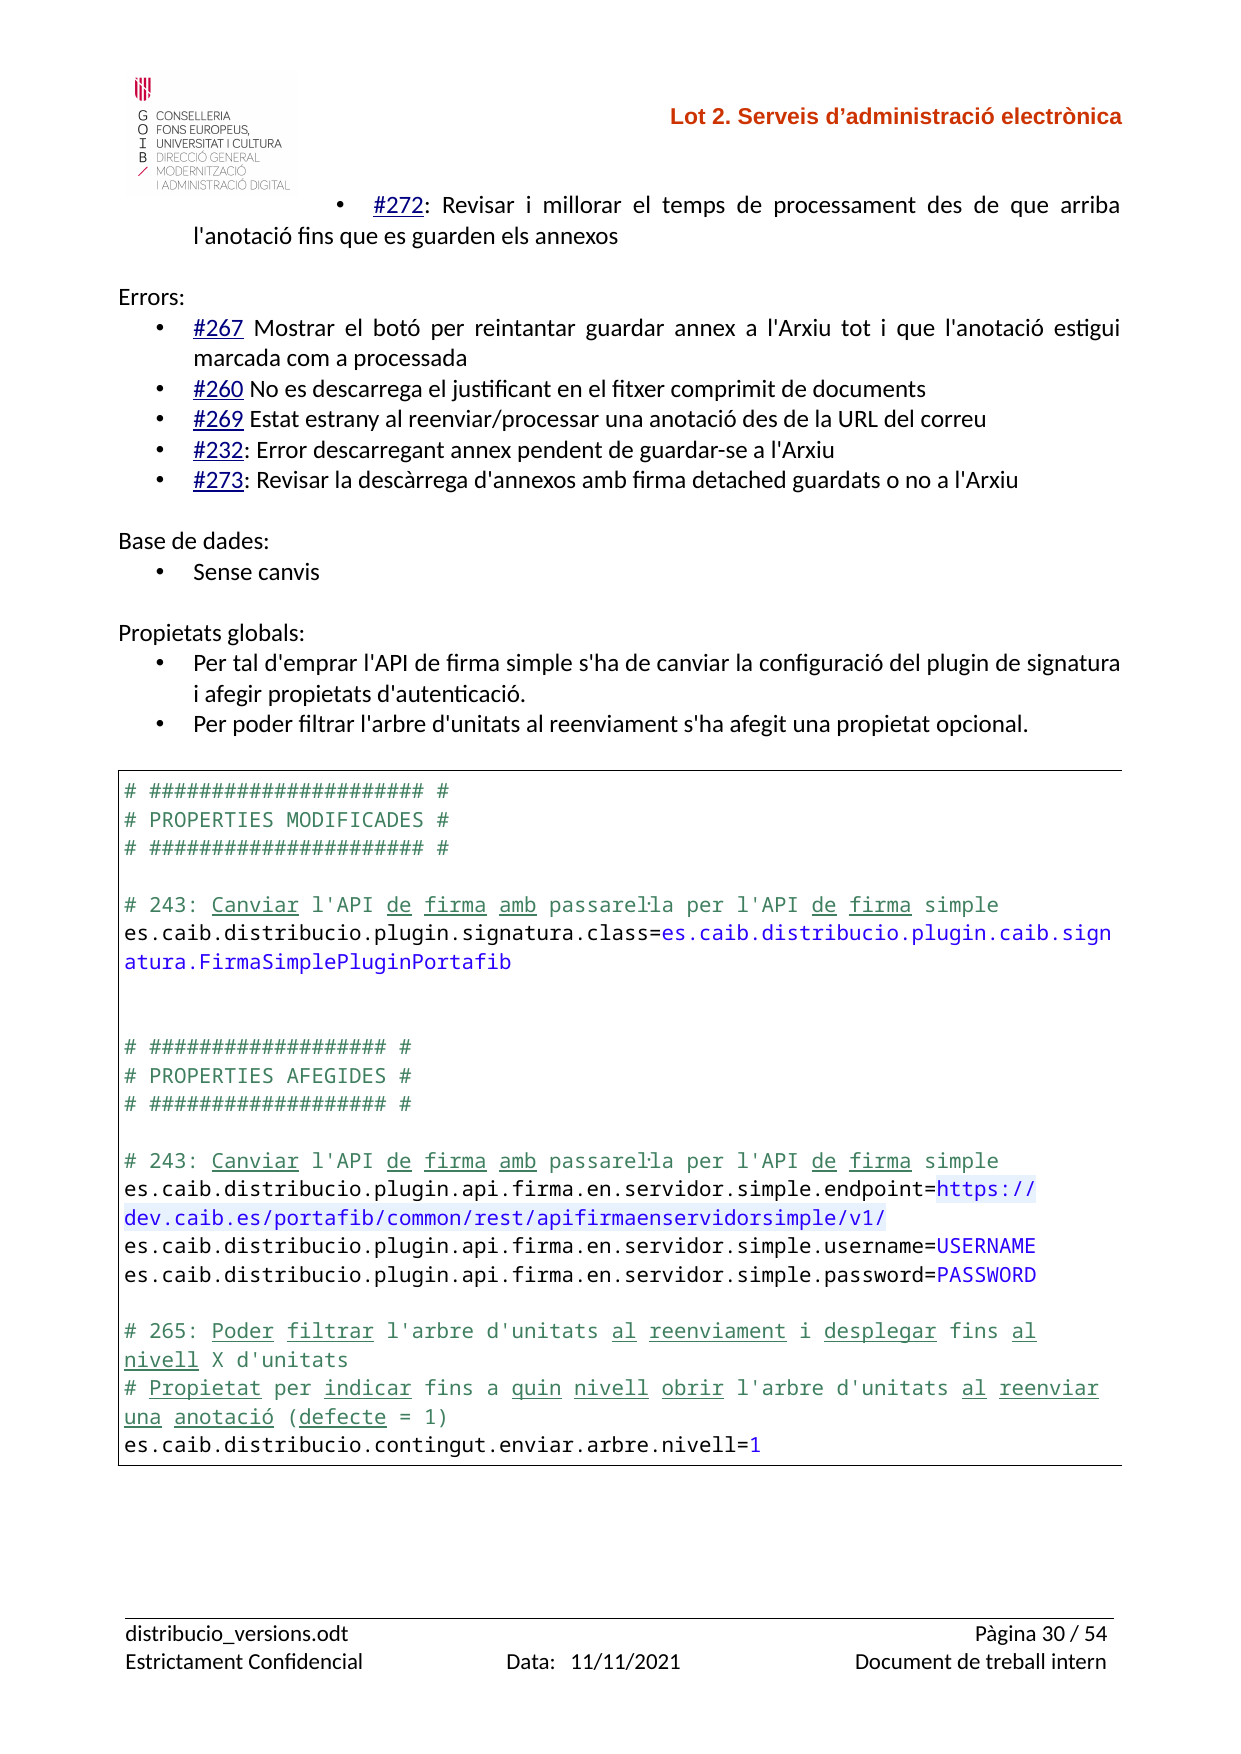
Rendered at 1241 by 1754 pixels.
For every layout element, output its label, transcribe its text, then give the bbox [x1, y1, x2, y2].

list #269 Estat estrany al reenviar/processar una anotació des de la URL del correu [156, 403, 1122, 434]
list #272: Revisar i millorar el temps de processament des de que arriba l'anotació fins que es guarden els annexos [156, 190, 1122, 251]
list Sense canvis [156, 556, 1122, 586]
list Per tal d'emprar l'API de firma simple s'ha de canviar la configuració del plugin de signatura i afegir propietats d'autenticació. [156, 647, 1122, 708]
list #267 Mostrar el botó per reintantar guardar annex a l'Arxiu tot i que l'anotació estigui marcada com a processada [156, 312, 1122, 373]
table_header # ###################### # # PROPERTIES MODIFICADES # # ###################### # # 243: Canviar l'API de firma amb passarel·la per l'API de firma simple es.caib.distribucio.plugin.signatura.class=es.caib.distribucio.plugin.caib.signatura.FirmaSimplePluginPortafib # ################### # # PROPERTIES AFEGIDES # # ################### # # 243: Canviar l'API de firma amb passarel·la per l'API de firma simple es.caib.distribucio.plugin.api.firma.en.servidor.simple.endpoint=https://dev.caib.es/portafib/common/rest/apifirmaenservidorsimple/v1/ es.caib.distribucio.plugin.api.firma.en.servidor.simple.username=USERNAME es.caib.distribucio.plugin.api.firma.en.servidor.simple.password=PASSWORD # 265: Poder filtrar l'arbre d'unitats al reenviament i desplegar fins al nivell X d'unitats # Propietat per indicar fins a quin nivell obrir l'arbre d'unitats al reenviar una anotació (defecte = 1) es.caib.distribucio.contingut.enviar.arbre.nivell=1 [119, 771, 1122, 1464]
picture [126, 70, 299, 197]
text Base de dades: [118, 525, 1122, 556]
list #260 No es descarrega el justificant en el fitxer comprimit de documents [156, 373, 1122, 403]
list #232: Error descarregant annex pendent de guardar-se a l'Arxiu [156, 434, 1122, 464]
list #273: Revisar la descàrrega d'annexos amb firma detached guardats o no a l'Arxiu [156, 464, 1122, 495]
list Per poder filtrar l'arbre d'unitats al reenviament s'ha afegit una propietat opcional. [156, 708, 1122, 739]
text Errors: [118, 281, 1122, 312]
text Propietats globals: [118, 617, 1122, 647]
